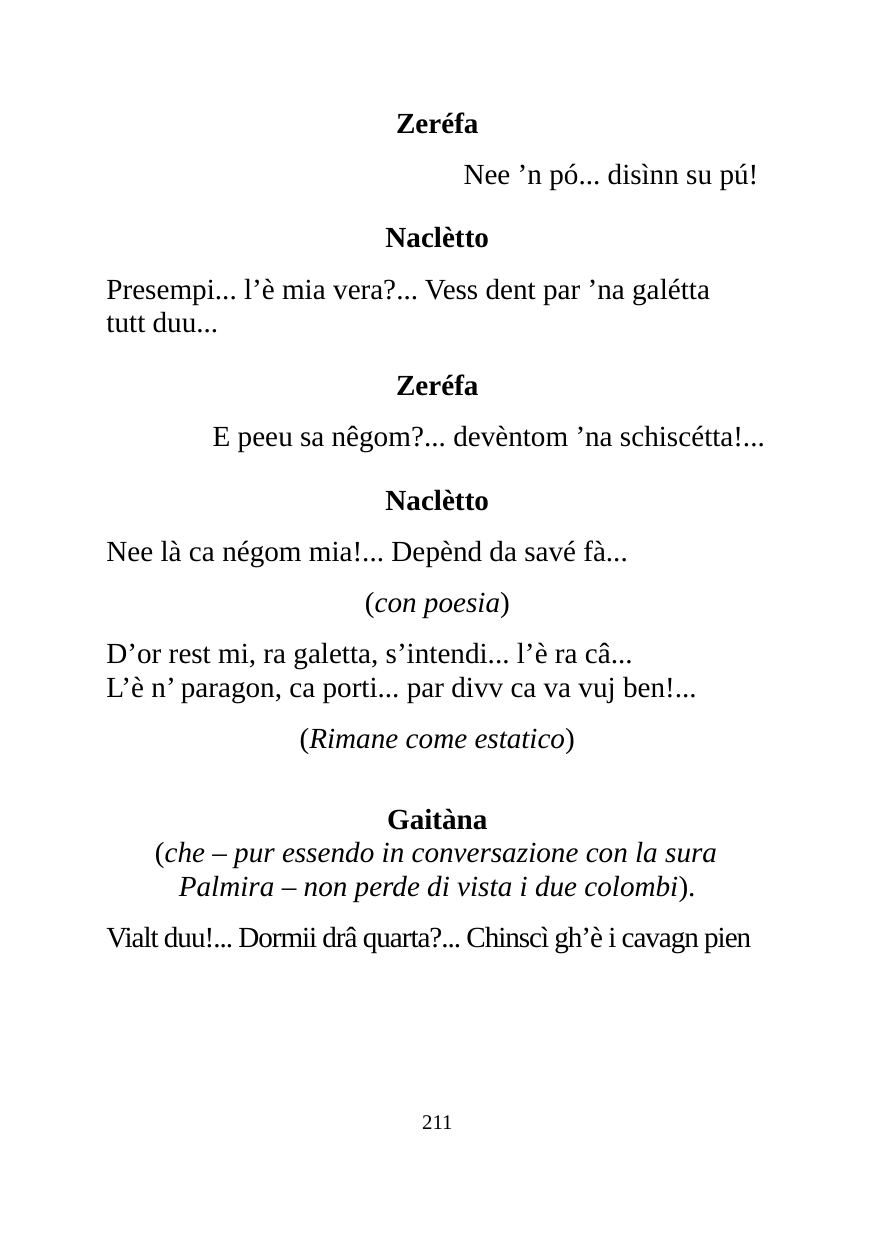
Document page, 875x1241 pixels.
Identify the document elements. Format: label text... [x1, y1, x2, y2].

text Naclètto [106, 483, 768, 516]
text Zeréfa [106, 368, 768, 402]
text L’è n’ paragon, ca porti... par divv ca va vuj ben!... [106, 670, 768, 703]
text Vialt duu!... Dormii drâ quarta?... Chinscì gh’è i cavagn pien [106, 920, 768, 954]
text D’or rest mi, ra galetta, s’intendi... l’è ra câ... [106, 636, 768, 670]
text Nee ’n pó... disìnn su pú! [106, 157, 768, 191]
text (con poesia) [106, 585, 768, 619]
text (Rimane come estatico) [106, 721, 768, 755]
text E peeu sa nêgom?... devèntom ’na schiscétta!... [212, 419, 768, 453]
text Naclètto [106, 221, 768, 254]
text Gaitàna (che – pur essendo in conversazione con la sura Palmira – non perde di vista i due colombi). [106, 802, 768, 902]
text Zeréfa [106, 106, 768, 140]
text Presempi... l’è mia vera?... Vess dent par ’na galétta [106, 272, 768, 305]
text Nee là ca négom mia!... Depènd da savé fà... [106, 534, 768, 567]
text tutt duu... [106, 305, 768, 339]
